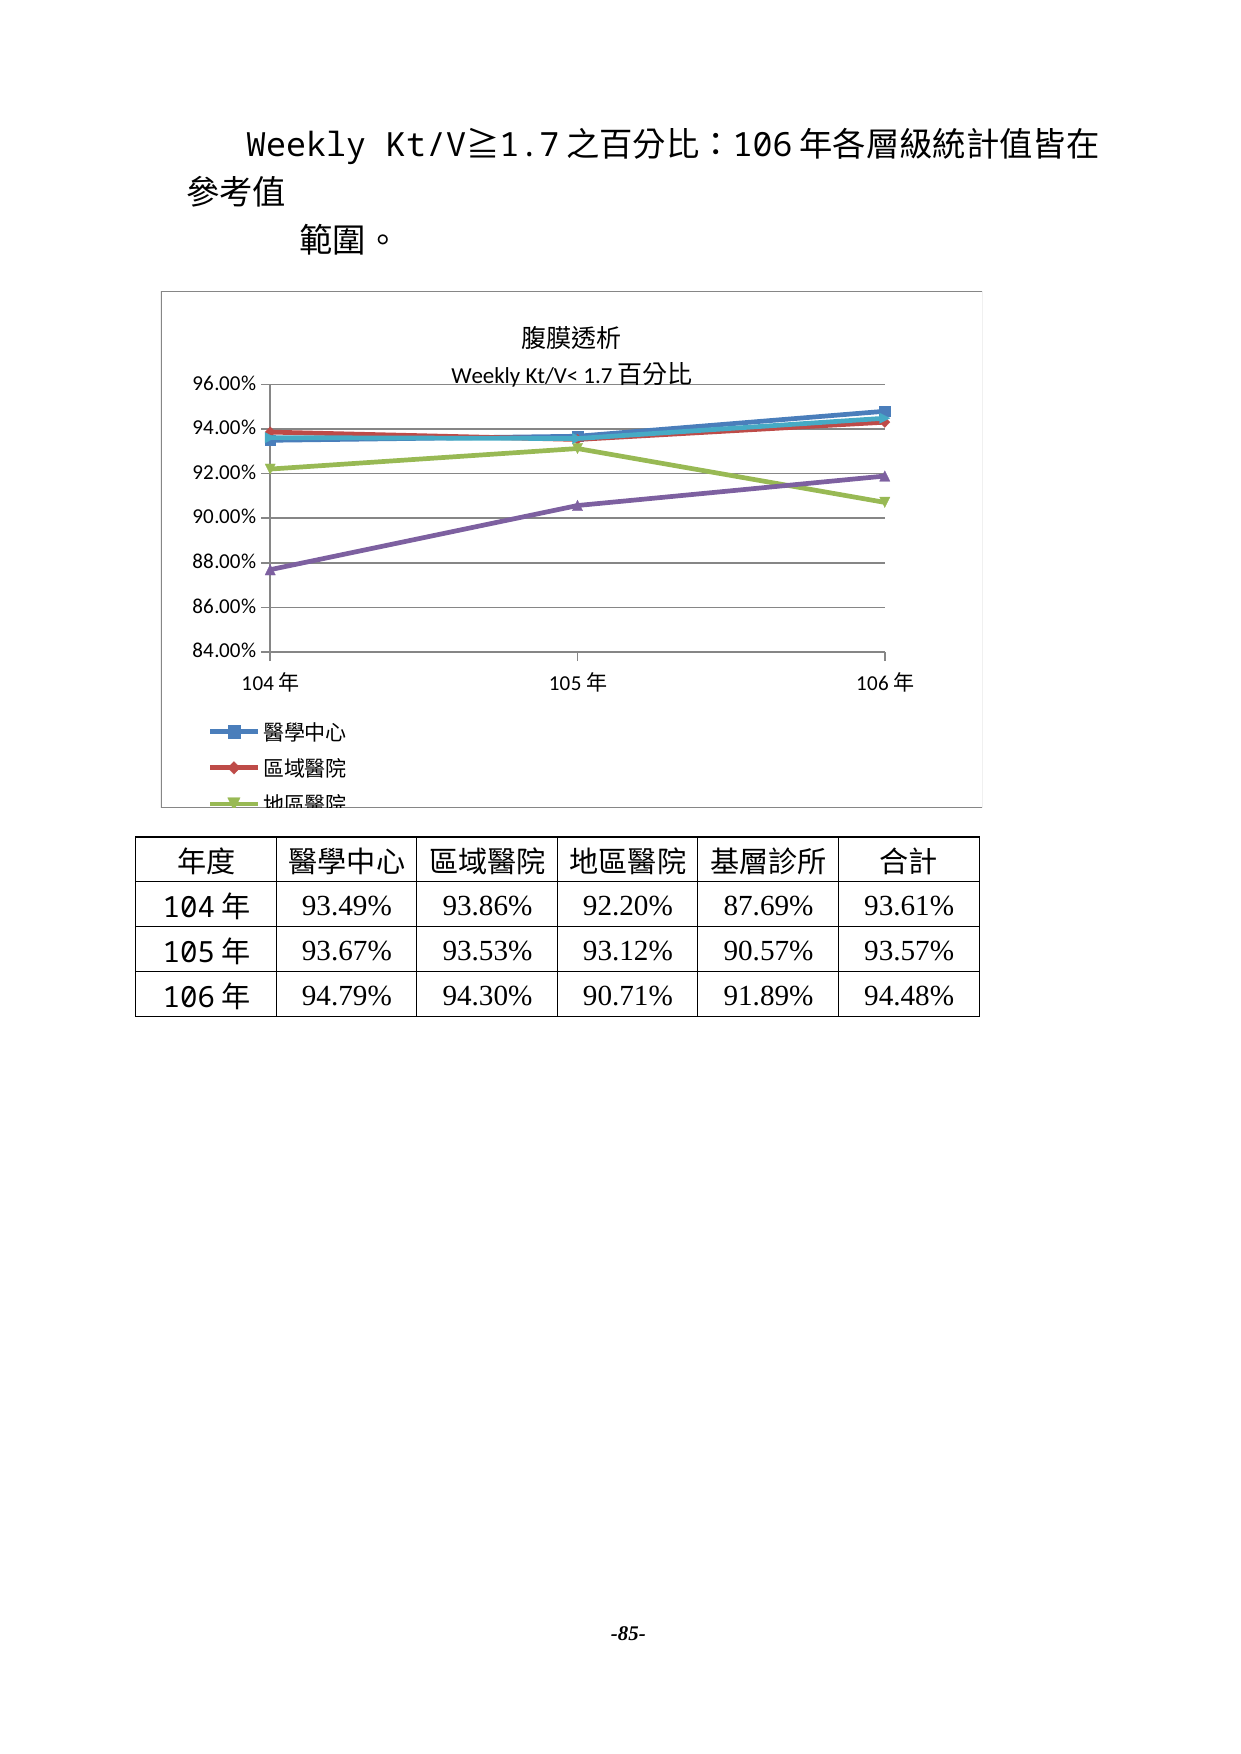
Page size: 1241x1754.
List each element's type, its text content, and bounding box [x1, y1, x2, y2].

table_cell 87.69% [698, 882, 838, 926]
table_cell 94.48% [839, 972, 979, 1016]
table_cell 105年 [136, 927, 276, 971]
table_cell 93.61% [839, 882, 979, 926]
table_header 地區醫院 [558, 838, 697, 881]
table_cell 93.12% [558, 927, 697, 971]
table_cell 92.20% [558, 882, 697, 926]
table_header 年度 [136, 838, 276, 881]
table_cell 90.57% [698, 927, 838, 971]
table_cell 106年 [136, 972, 276, 1016]
table_cell 93.53% [417, 927, 557, 971]
table_header 區域醫院 [417, 838, 557, 881]
table_cell 104年 [136, 882, 276, 926]
table_cell 91.89% [698, 972, 838, 1016]
table_header 基層診所 [698, 838, 838, 881]
text 範圍。 [186, 214, 1122, 262]
table_cell 93.49% [277, 882, 416, 926]
table_cell 94.79% [277, 972, 416, 1016]
table_cell 94.30% [417, 972, 557, 1016]
table_header 合計 [839, 838, 979, 881]
table_cell 93.67% [277, 927, 416, 971]
table_header 醫學中心 [277, 838, 416, 881]
text Weekly Kt/V≧1.7之百分比：106年各層級統計值皆在參考值 [186, 117, 1122, 214]
table_cell 93.86% [417, 882, 557, 926]
table_cell 90.71% [558, 972, 697, 1016]
table_cell 93.57% [839, 927, 979, 971]
